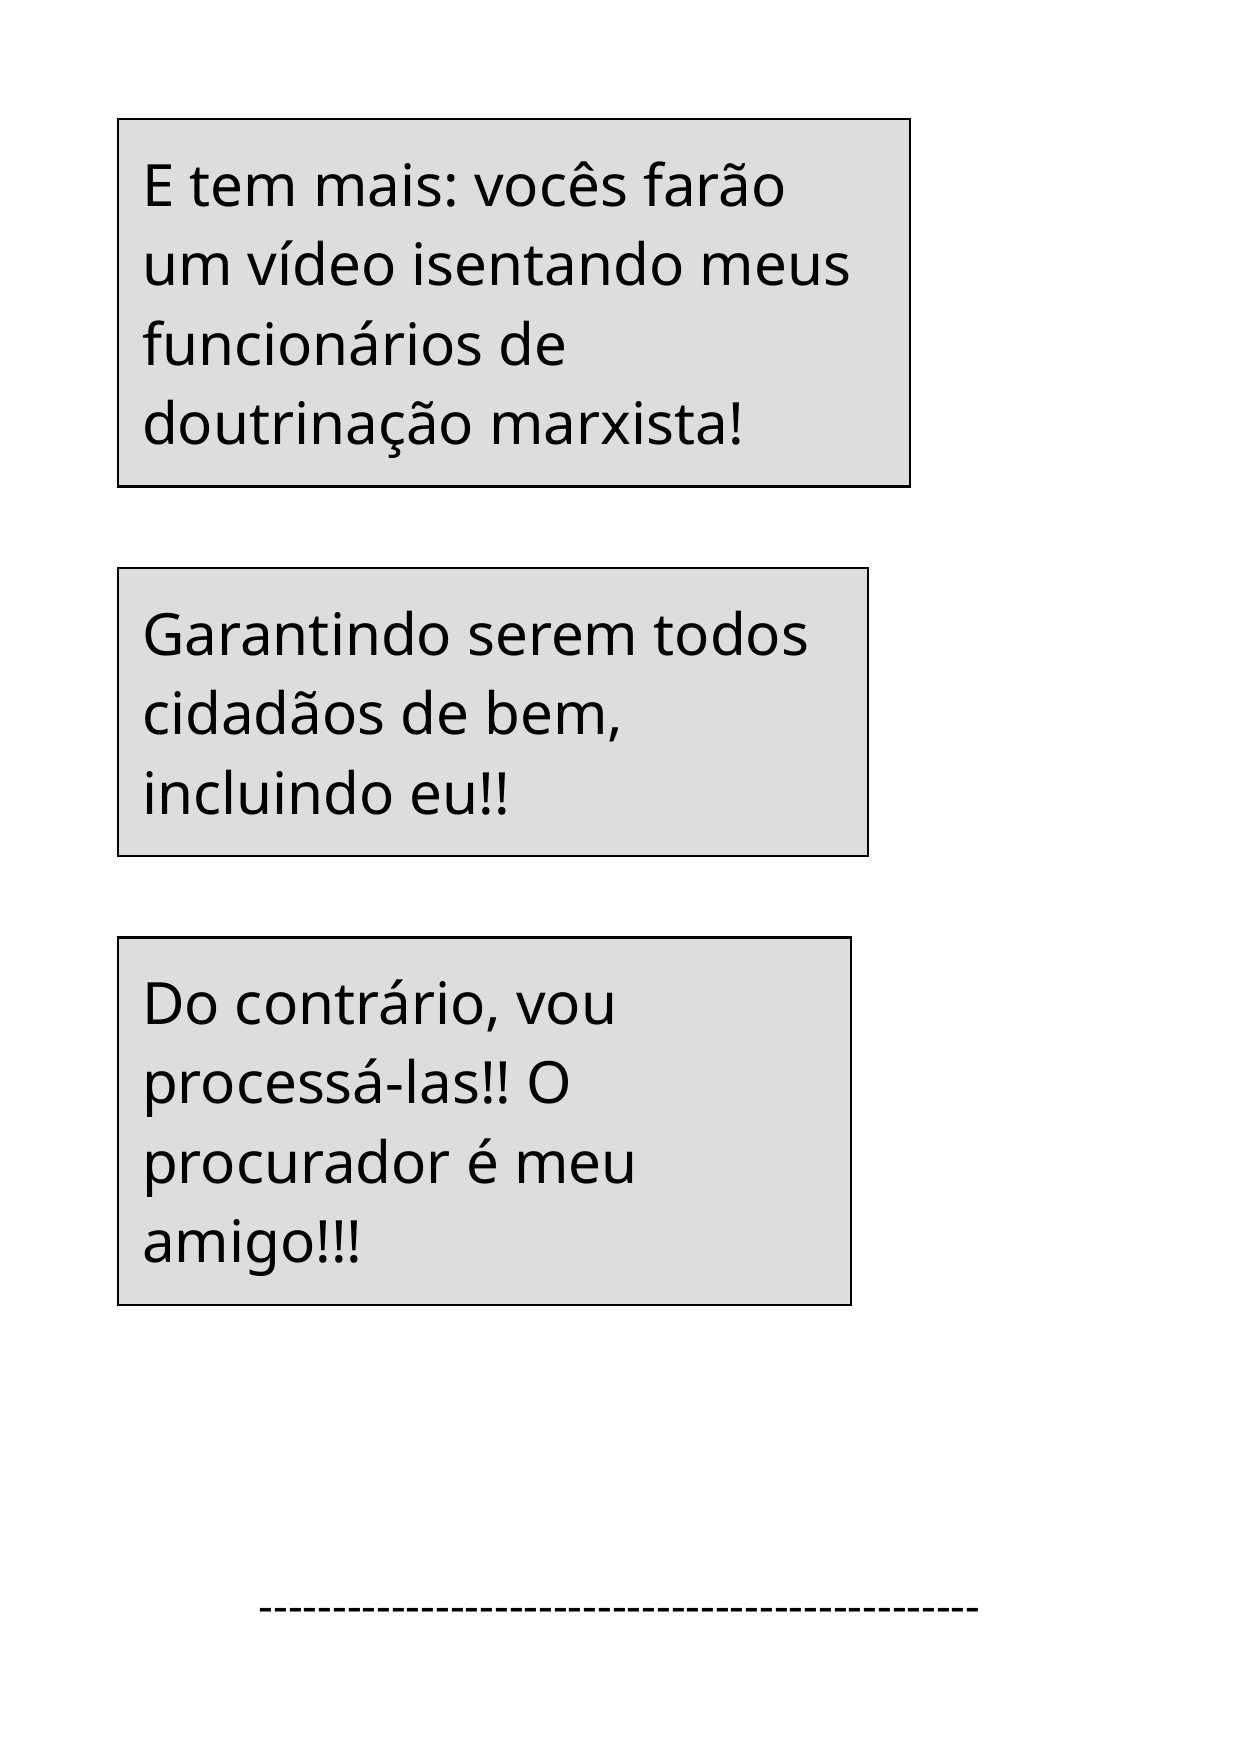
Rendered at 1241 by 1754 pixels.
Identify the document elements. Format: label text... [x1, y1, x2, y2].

table_header Garantindo serem todos cidadãos de bem, incluindo eu!! [119, 569, 867, 855]
table_header E tem mais: vocês farão um vídeo isentando meus funcionários de doutrinação marxista! [119, 120, 909, 485]
table_header Do contrário, vou processá-las!! O procurador é meu amigo!!! [119, 939, 850, 1304]
